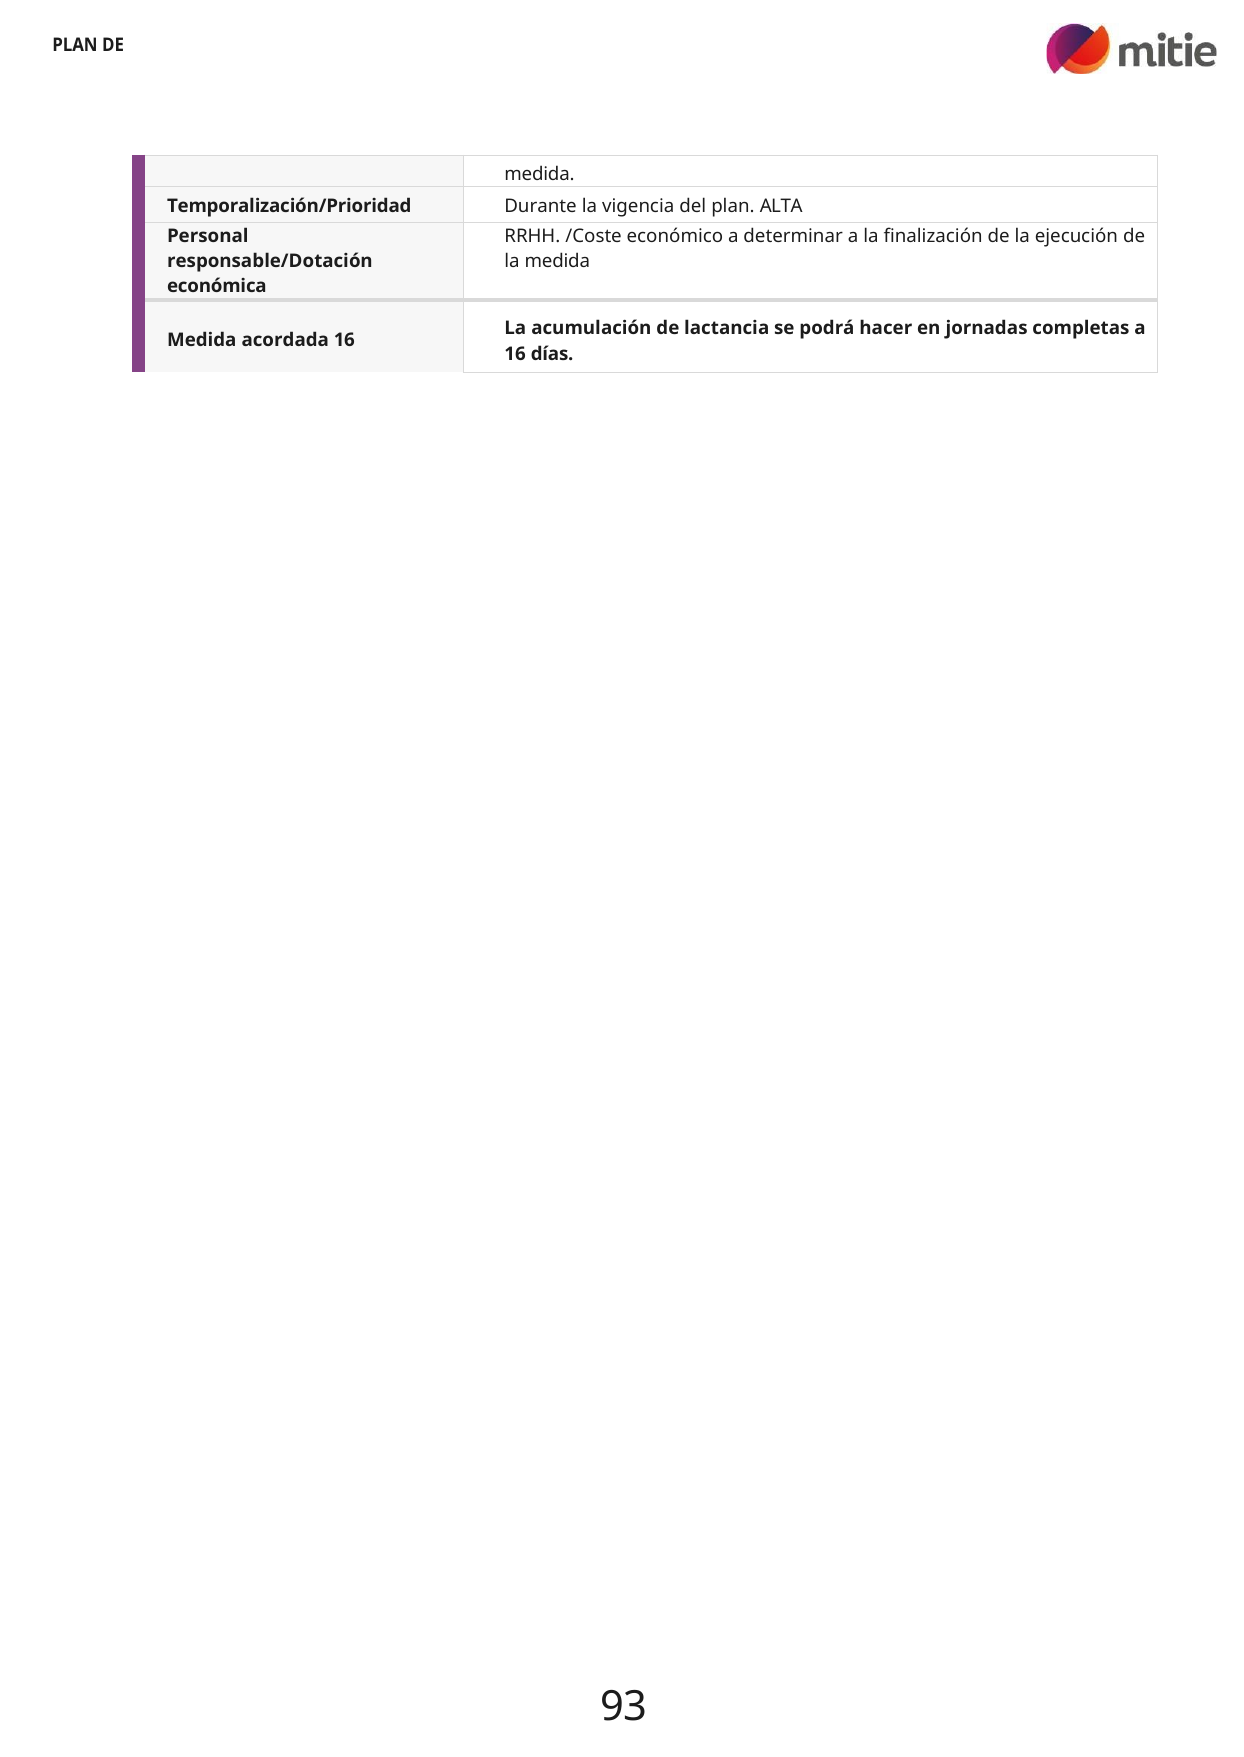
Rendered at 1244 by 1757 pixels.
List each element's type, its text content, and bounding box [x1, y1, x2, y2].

table_cell medida. [464, 156, 1157, 186]
table_cell [145, 156, 463, 186]
table_cell La acumulación de lactancia se podrá hacer en jornadas completas a 16 días. [464, 302, 1157, 372]
table_cell Personal responsable/Dotación económica [145, 223, 463, 298]
table_cell Durante la vigencia del plan. ALTA [464, 187, 1157, 222]
table_cell Medida acordada 16 [145, 302, 463, 372]
table_cell RRHH. /Coste económico a determinar a la finalización de la ejecución de la medida [464, 223, 1157, 298]
table_cell Temporalización/Prioridad [145, 187, 463, 222]
